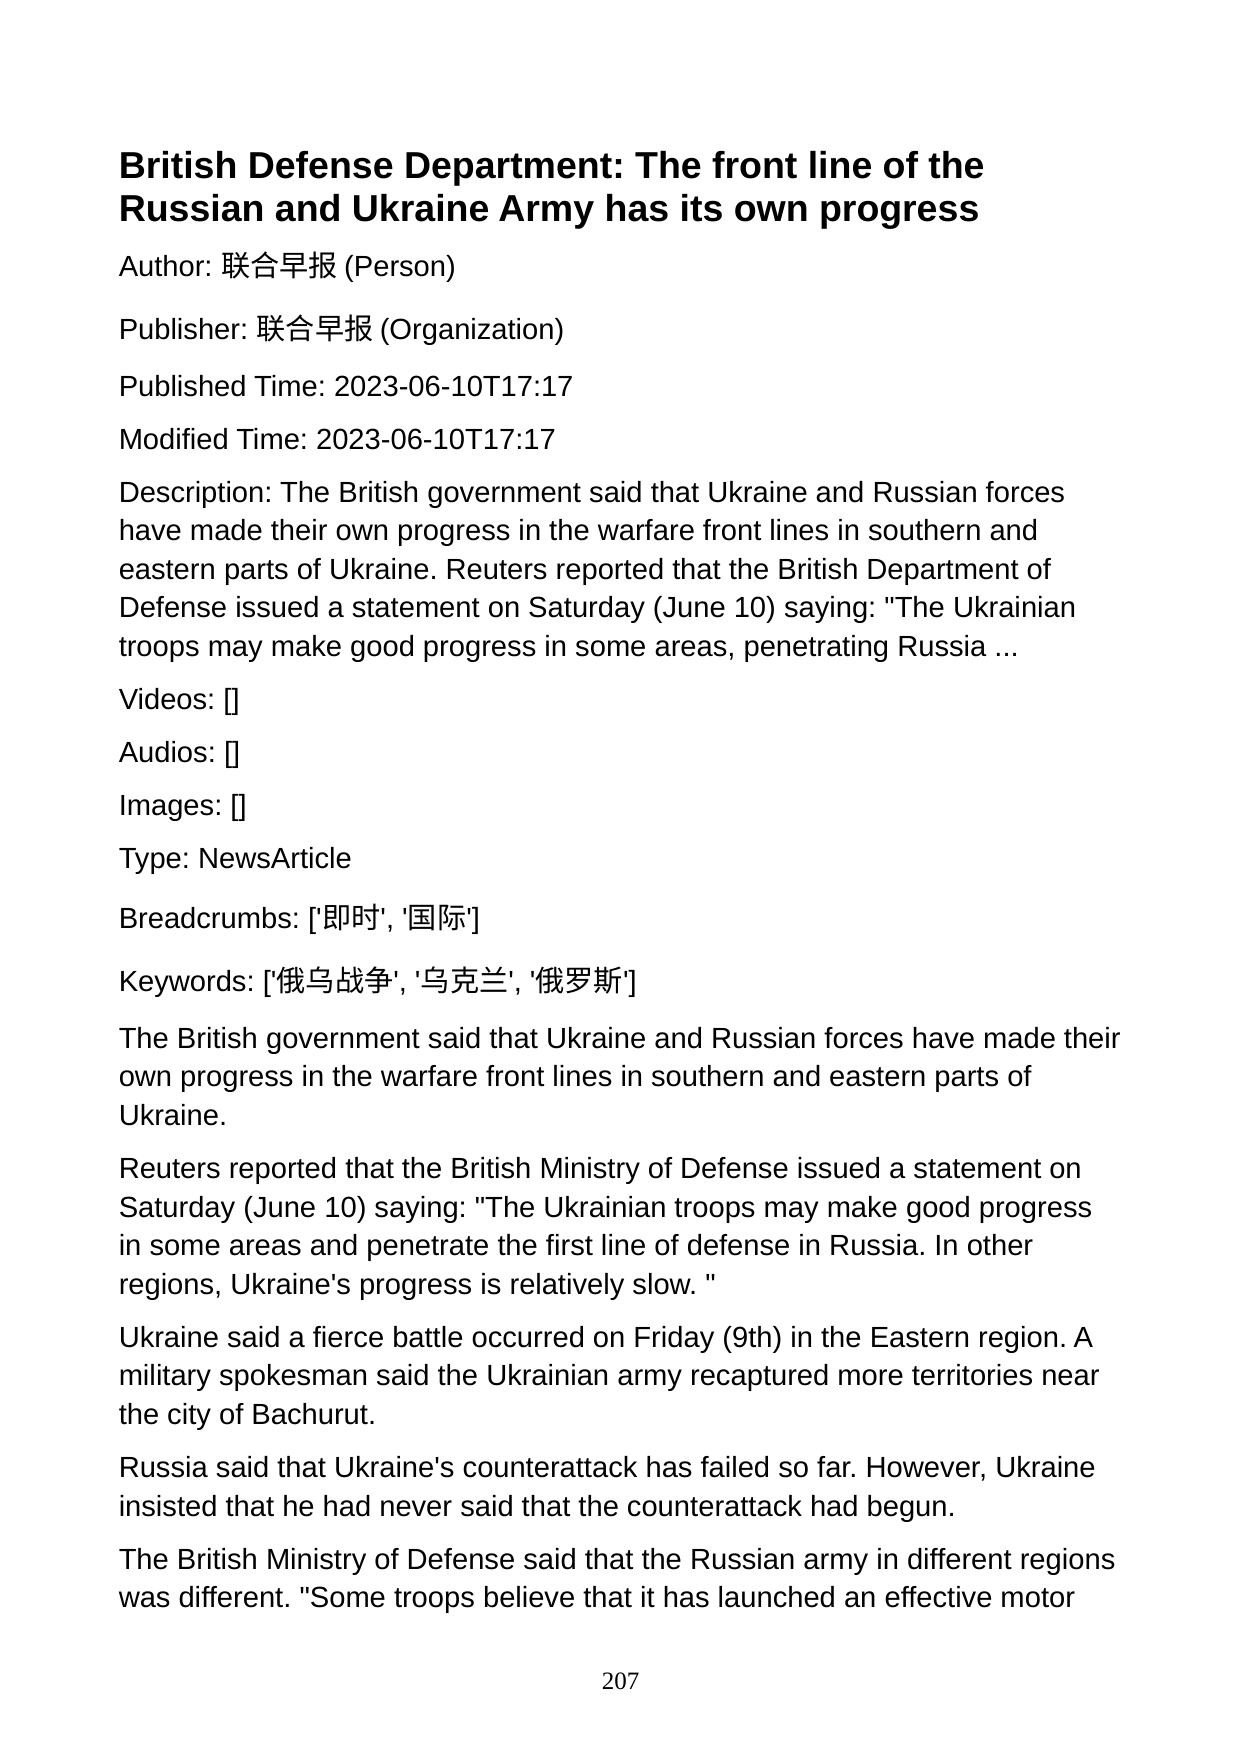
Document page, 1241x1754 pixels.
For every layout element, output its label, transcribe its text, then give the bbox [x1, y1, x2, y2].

text Description: The British government said that Ukraine and Russian forces have made their own progress in the warfare front lines in southern and eastern parts of Ukraine. Reuters reported that the British Department of Defense issued a statement on Saturday (June 10) saying: "The Ukrainian troops may make good progress in some areas, penetrating Russia ... [118, 475, 1122, 662]
text Russia said that Ukraine's counterattack has failed so far. However, Ukraine insisted that he had never said that the counterattack had begun. [118, 1450, 1122, 1522]
text Audios: [] [118, 735, 1122, 769]
text Videos: [] [118, 682, 1122, 716]
text The British government said that Ukraine and Russian forces have made their own progress in the warfare front lines in southern and eastern parts of Ukraine. [118, 1021, 1122, 1131]
subtitle British Defense Department: The front line of the Russian and Ukraine Army has its own progress [118, 143, 1122, 230]
text Author: 联合早报 (Person) [118, 242, 1122, 284]
text Reuters reported that the British Ministry of Defense issued a statement on Saturday (June 10) saying: "The Ukrainian troops may make good progress in some areas and penetrate the first line of defense in Russia. In other regions, Ukraine's progress is relatively slow. " [118, 1151, 1122, 1300]
text Ukraine said a fierce battle occurred on Friday (9th) in the Eastern region. A military spokesman said the Ukrainian army recaptured more territories near the city of Bachurut. [118, 1320, 1122, 1430]
text Publisher: 联合早报 (Organization) [118, 305, 1122, 348]
text The British Ministry of Defense said that the Russian army in different regions was different. "Some troops believe that it has launched an effective motor [118, 1542, 1122, 1614]
text Type: NewsArticle [118, 841, 1122, 875]
text Modified Time: 2023-06-10T17:17 [118, 422, 1122, 455]
text Images: [] [118, 788, 1122, 822]
text Keywords: ['俄乌战争', '乌克兰', '俄罗斯'] [118, 958, 1122, 1000]
text Breadcrumbs: ['即时', '国际'] [118, 894, 1122, 937]
text Published Time: 2023-06-10T17:17 [118, 368, 1122, 402]
